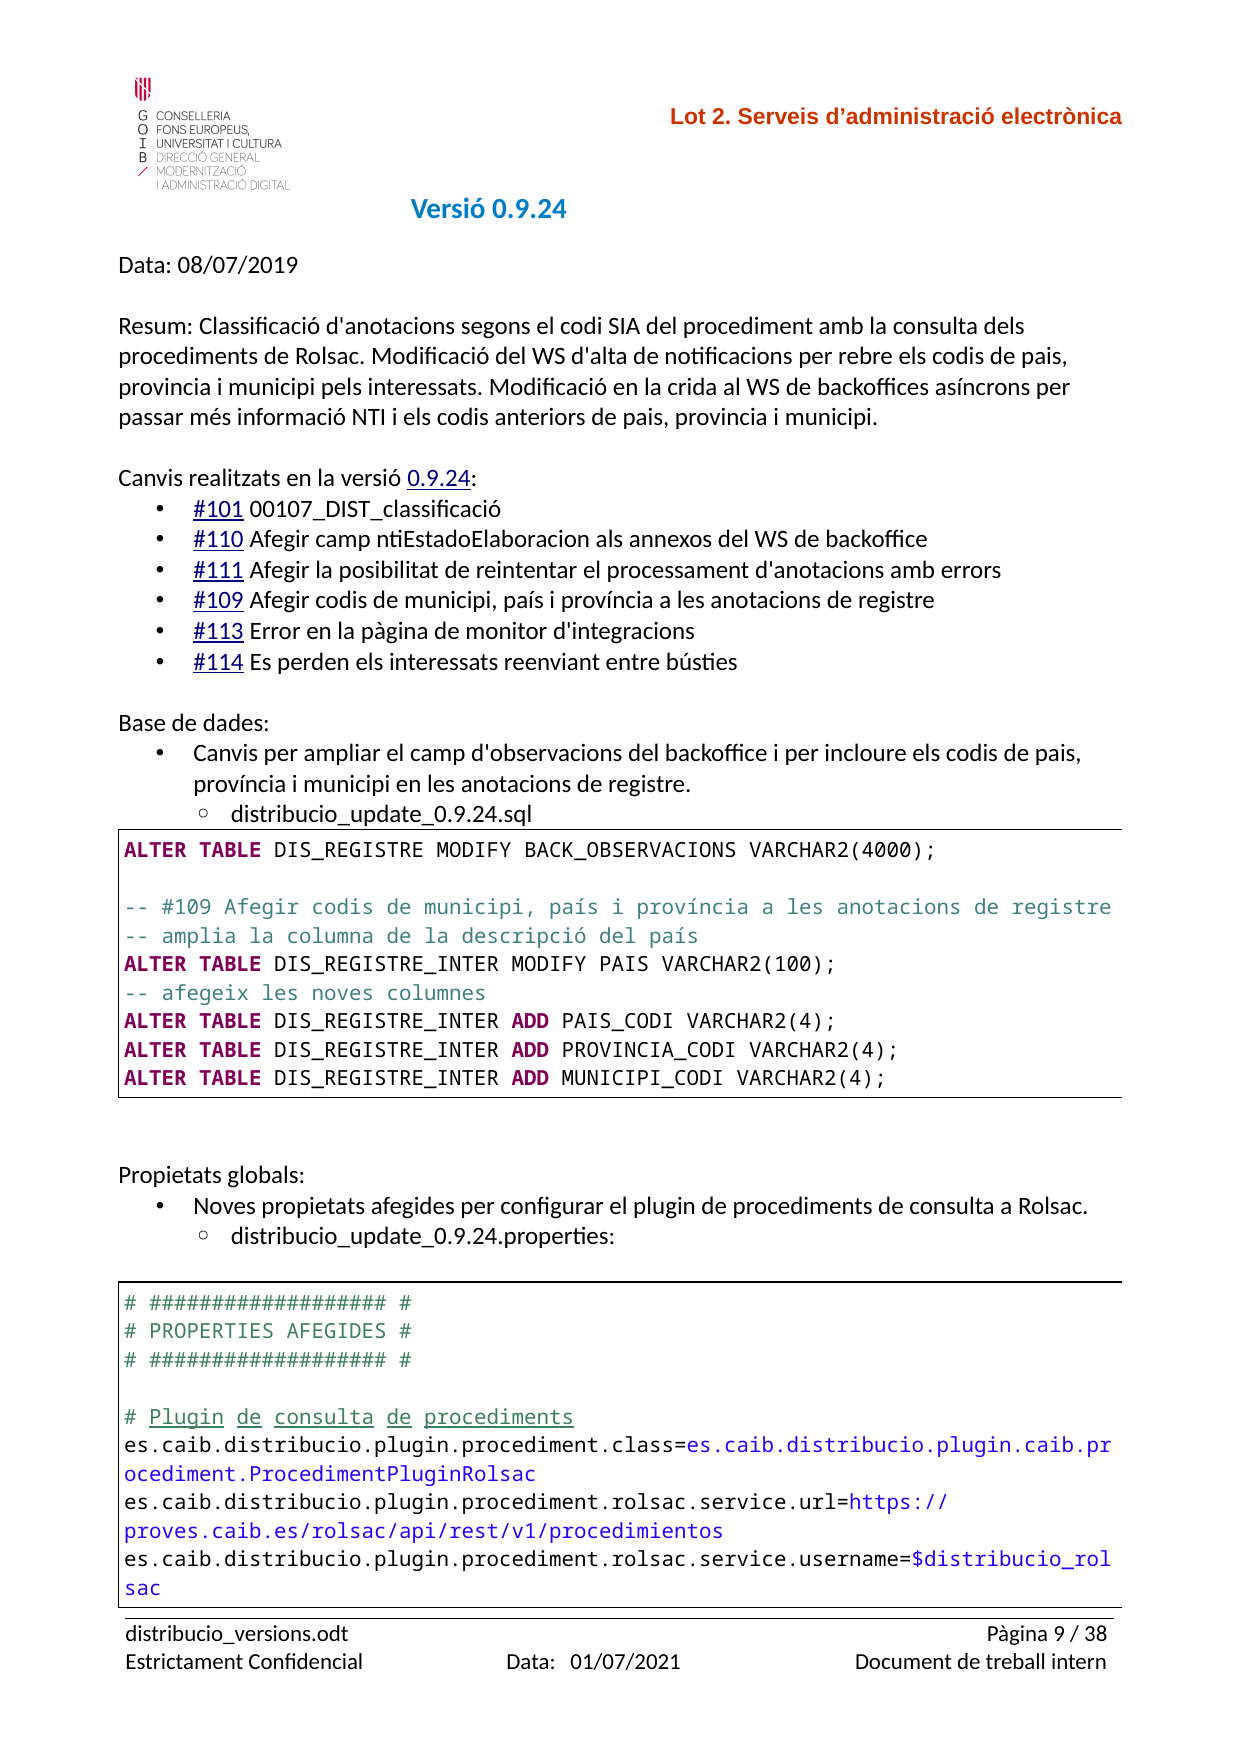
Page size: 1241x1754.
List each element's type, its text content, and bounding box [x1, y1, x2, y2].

list #113 Error en la pàgina de monitor d'integracions [156, 615, 1122, 646]
list #101 00107_DIST_classificació [156, 493, 1122, 524]
list distribucio_update_0.9.24.properties: [193, 1220, 1122, 1251]
list #110 Afegir camp ntiEstadoElaboracion als annexos del WS de backoffice [156, 524, 1122, 554]
table_header ALTER TABLE DIS_REGISTRE MODIFY BACK_OBSERVACIONS VARCHAR2(4000); -- #109 Afegir codis de municipi, país i província a les anotacions de registre -- amplia la columna de la descripció del país ALTER TABLE DIS_REGISTRE_INTER MODIFY PAIS VARCHAR2(100); -- afegeix les noves columnes ALTER TABLE DIS_REGISTRE_INTER ADD PAIS_CODI VARCHAR2(4); ALTER TABLE DIS_REGISTRE_INTER ADD PROVINCIA_CODI VARCHAR2(4); ALTER TABLE DIS_REGISTRE_INTER ADD MUNICIPI_CODI VARCHAR2(4); [119, 830, 1122, 1097]
subtitle Versió 0.9.24 [153, 190, 1122, 225]
list #114 Es perden els interessats reenviant entre bústies [156, 646, 1122, 676]
text Base de dades: [118, 707, 1122, 737]
list Canvis per ampliar el camp d'observacions del backoffice i per incloure els codis de pais, província i municipi en les anotacions de registre. [156, 737, 1122, 798]
list distribucio_update_0.9.24.sql [193, 798, 1122, 829]
list Noves propietats afegides per configurar el plugin de procediments de consulta a Rolsac. [156, 1190, 1122, 1220]
text Propietats globals: [118, 1159, 1122, 1190]
list #109 Afegir codis de municipi, país i província a les anotacions de registre [156, 585, 1122, 615]
text Canvis realitzats en la versió 0.9.24: [118, 463, 1122, 493]
text Data: 08/07/2019 [118, 249, 1122, 279]
picture [126, 70, 299, 197]
list #111 Afegir la posibilitat de reintentar el processament d'anotacions amb errors [156, 554, 1122, 585]
table_header # ################### # # PROPERTIES AFEGIDES # # ################### # # Plugin de consulta de procediments es.caib.distribucio.plugin.procediment.class=es.caib.distribucio.plugin.caib.procediment.ProcedimentPluginRolsac es.caib.distribucio.plugin.procediment.rolsac.service.url=https://proves.caib.es/rolsac/api/rest/v1/procedimientos es.caib.distribucio.plugin.procediment.rolsac.service.username=$distribucio_rolsac [119, 1283, 1122, 1607]
text Resum: Classificació d'anotacions segons el codi SIA del procediment amb la consulta dels procediments de Rolsac. Modificació del WS d'alta de notificacions per rebre els codis de pais, provincia i municipi pels interessats. Modificació en la crida al WS de backoffices asíncrons per passar més informació NTI i els codis anteriors de pais, provincia i municipi. [118, 310, 1122, 432]
